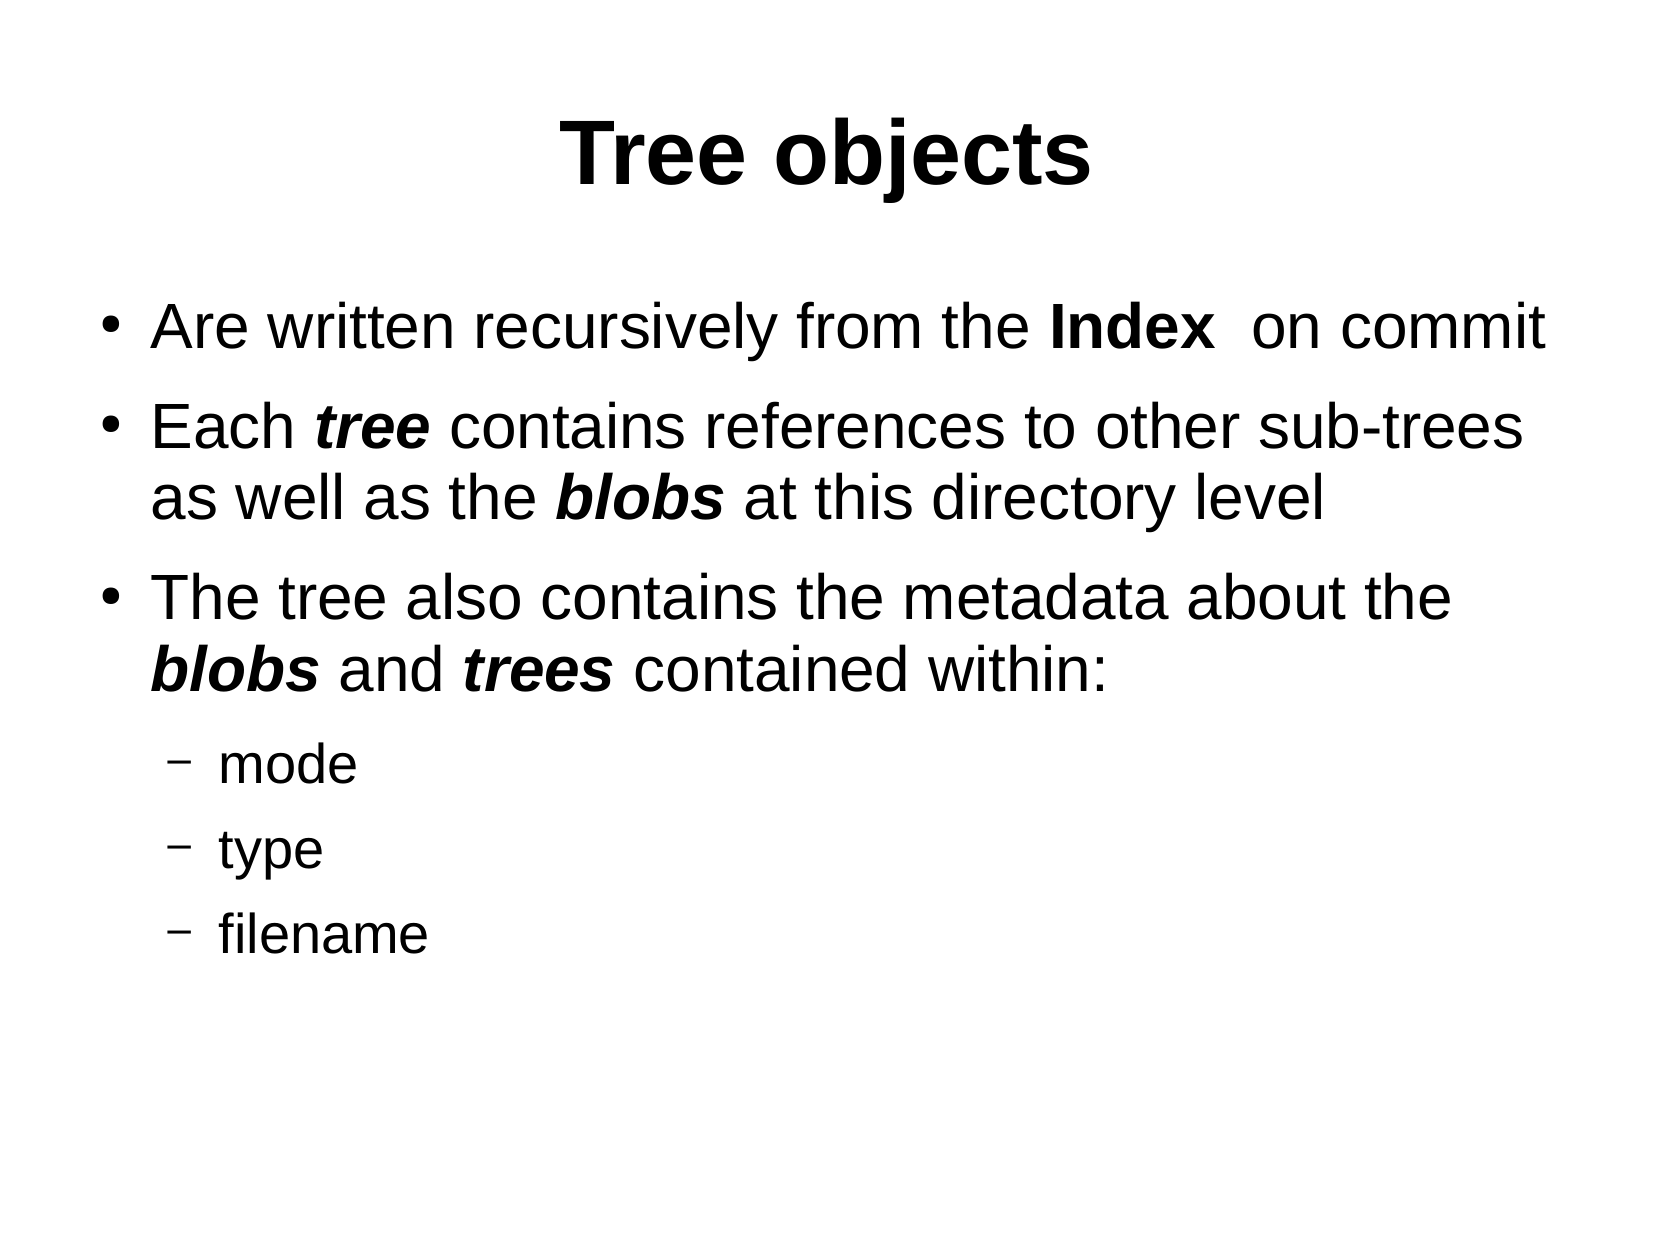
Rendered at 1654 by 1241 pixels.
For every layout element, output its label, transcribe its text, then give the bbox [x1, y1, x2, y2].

title Tree objects [82, 49, 1571, 257]
list Are written recursively from the Index on commit Each tree contains references to other sub-trees as well as the blobs at this directory level The tree also contains the metadata about the blobs and trees contained within: mode type filename [82, 290, 1571, 1010]
